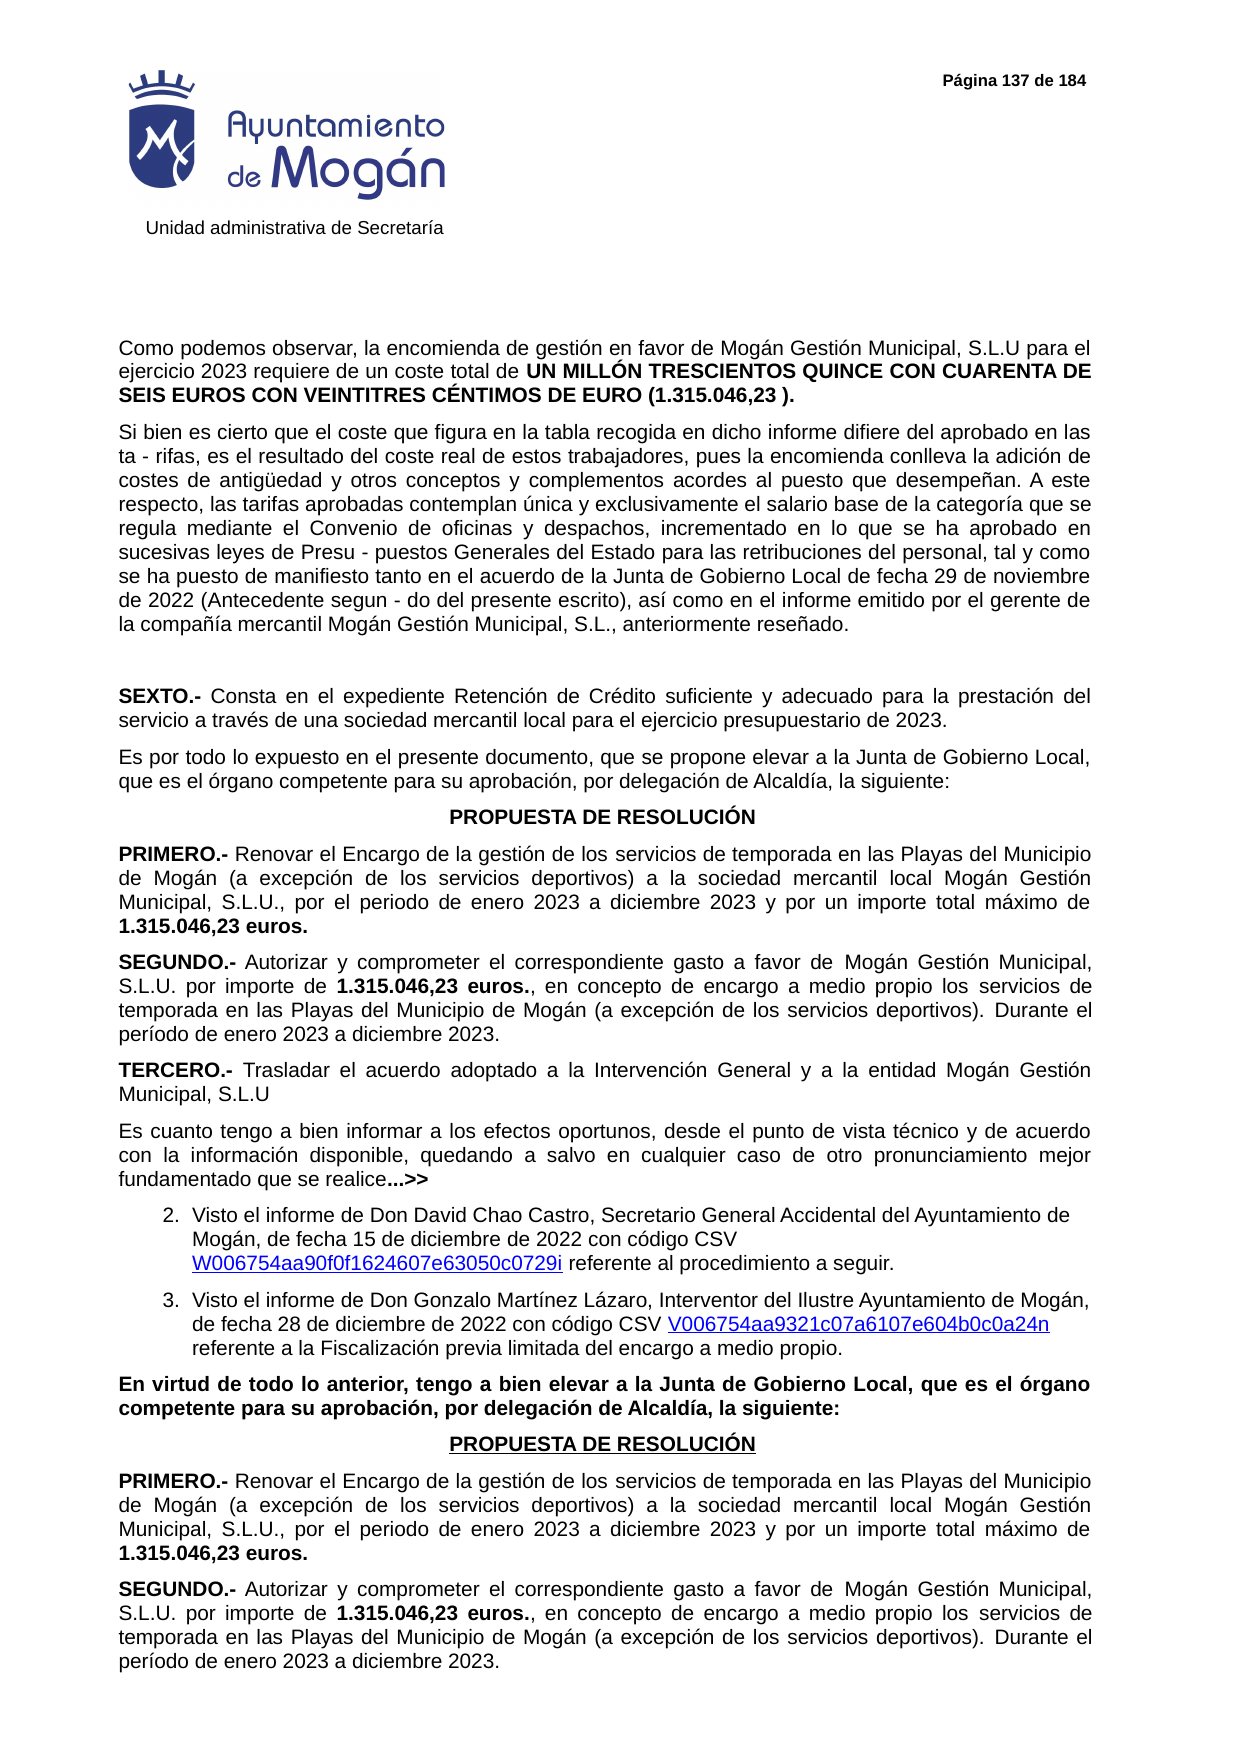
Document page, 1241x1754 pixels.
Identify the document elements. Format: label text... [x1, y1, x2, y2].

text Es cuanto tengo a bien informar a los efectos oportunos, desde el punto de vista técnico y de acuerdo con la información disponible, quedando a salvo en cualquier caso de otro pronunciamiento mejor fundamentado que se realice...>> [118, 1119, 1092, 1191]
text PRIMERO.- Renovar el Encargo de la gestión de los servicios de temporada en las Playas del Municipio de Mogán (a excepción de los servicios deportivos) a la sociedad mercantil local Mogán Gestión Municipal, S.L.U., por el periodo de enero 2023 a diciembre 2023 y por un importe total máximo de 1.315.046,23 euros. [118, 842, 1092, 937]
text SEXTO.- Consta en el expediente Retención de Crédito suficiente y adecuado para la prestación del servicio a través de una sociedad mercantil local para el ejercicio presupuestario de 2023. [118, 684, 1092, 732]
text En virtud de todo lo anterior, tengo a bien elevar a la Junta de Gobierno Local, que es el órgano competente para su aprobación, por delegación de Alcaldía, la siguiente: [118, 1372, 1092, 1420]
text PROPUESTA DE RESOLUCIÓN [118, 1432, 1092, 1456]
text SEGUNDO.- Autorizar y comprometer el correspondiente gasto a favor de Mogán Gestión Municipal, S.L.U. por importe de 1.315.046,23 euros., en concepto de encargo a medio propio los servicios de temporada en las Playas del Municipio de Mogán (a excepción de los servicios deportivos). Durante el período de enero 2023 a diciembre 2023. [118, 1577, 1092, 1673]
text TERCERO.- Trasladar el acuerdo adoptado a la Intervención General y a la entidad Mogán Gestión Municipal, S.L.U [118, 1058, 1092, 1106]
list Visto el informe de Don David Chao Castro, Secretario General Accidental del Ayuntamiento de Mogán, de fecha 15 de diciembre de 2022 con código CSV W006754aa90f0f1624607e63050c0729i referente al procedimiento a seguir. [162, 1203, 1092, 1275]
text Es por todo lo expuesto en el presente documento, que se propone elevar a la Junta de Gobierno Local, que es el órgano competente para su aprobación, por delegación de Alcaldía, la siguiente: [118, 745, 1092, 793]
text Como podemos observar, la encomienda de gestión en favor de Mogán Gestión Municipal, S.L.U para el ejercicio 2023 requiere de un coste total de UN MILLÓN TRESCIENTOS QUINCE CON CUARENTA DE SEIS EUROS CON VEINTITRES CÉNTIMOS DE EURO (1.315.046,23 ). [118, 335, 1092, 407]
text SEGUNDO.- Autorizar y comprometer el correspondiente gasto a favor de Mogán Gestión Municipal, S.L.U. por importe de 1.315.046,23 euros., en concepto de encargo a medio propio los servicios de temporada en las Playas del Municipio de Mogán (a excepción de los servicios deportivos). Durante el período de enero 2023 a diciembre 2023. [118, 950, 1092, 1046]
text PRIMERO.- Renovar el Encargo de la gestión de los servicios de temporada en las Playas del Municipio de Mogán (a excepción de los servicios deportivos) a la sociedad mercantil local Mogán Gestión Municipal, S.L.U., por el periodo de enero 2023 a diciembre 2023 y por un importe total máximo de 1.315.046,23 euros. [118, 1469, 1092, 1564]
list Visto el informe de Don Gonzalo Martínez Lázaro, Interventor del Ilustre Ayuntamiento de Mogán, de fecha 28 de diciembre de 2022 con código CSV V006754aa9321c07a6107e604b0c0a24n referente a la Fiscalización previa limitada del encargo a medio propio. [162, 1287, 1092, 1359]
text Si bien es cierto que el coste que figura en la tabla recogida en dicho informe difiere del aprobado en las ta - rifas, es el resultado del coste real de estos trabajadores, pues la encomienda conlleva la adición de costes de antigüedad y otros conceptos y complementos acordes al puesto que desempeñan. A este respecto, las tarifas aprobadas contemplan única y exclusivamente el salario base de la categoría que se regula mediante el Convenio de oficinas y despachos, incrementado en lo que se ha aprobado en sucesivas leyes de Presu - puestos Generales del Estado para las retribuciones del personal, tal y como se ha puesto de manifiesto tanto en el acuerdo de la Junta de Gobierno Local de fecha 29 de noviembre de 2022 (Antecedente segun - do del presente escrito), así como en el informe emitido por el gerente de la compañía mercantil Mogán Gestión Municipal, S.L., anteriormente reseñado. [118, 420, 1092, 635]
text PROPUESTA DE RESOLUCIÓN [118, 805, 1092, 829]
picture [128, 70, 445, 206]
